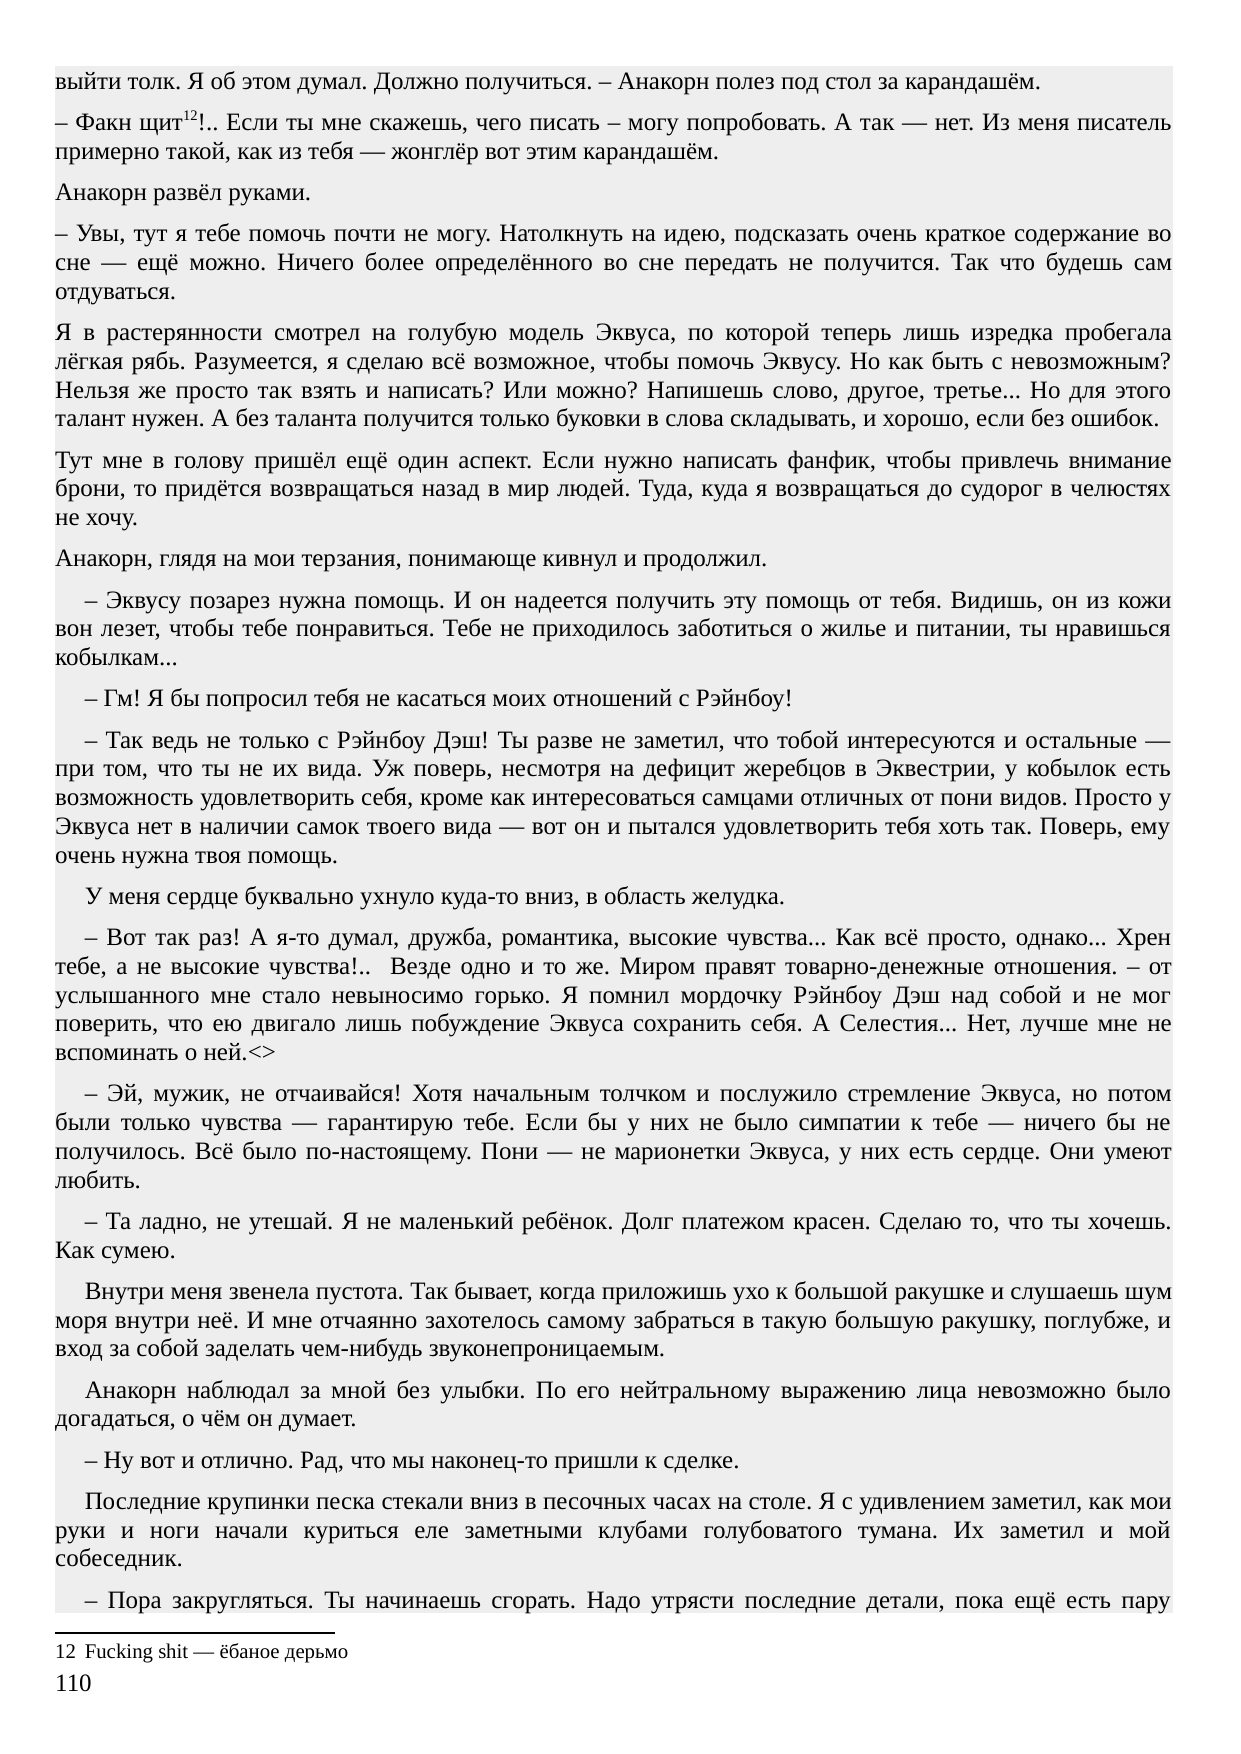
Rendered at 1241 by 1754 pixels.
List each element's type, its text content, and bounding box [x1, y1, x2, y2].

text выйти толк. Я об этом думал. Должно получиться. – Анакорн полез под стол за карандашём. [55, 66, 1173, 95]
text Внутри меня звенела пустота. Так бывает, когда приложишь ухо к большой ракушке и слушаешь шум моря внутри неё. И мне отчаянно захотелось самому забраться в такую большую ракушку, поглубже, и вход за собой заделать чем-нибудь звуконепроницаемым. [55, 1276, 1173, 1362]
text – Пора закругляться. Ты начинаешь сгорать. Надо утрясти последние детали, пока ещё есть пару [55, 1585, 1173, 1613]
text Fucking shit — ёбаное дерьмо [55, 1639, 1173, 1663]
text – Та ладно, не утешай. Я не маленький ребёнок. Долг платежом красен. Сделаю то, что ты хочешь. Как сумею. [55, 1206, 1173, 1263]
text – Факн щит!.. Если ты мне скажешь, чего писать – могу попробовать. А так — нет. Из меня писатель примерно такой, как из тебя — жонглёр вот этим карандашём. [55, 107, 1173, 165]
text – Гм! Я бы попросил тебя не касаться моих отношений с Рэйнбоу! [55, 683, 1173, 712]
text – Эй, мужик, не отчаивайся! Хотя начальным толчком и послужило стремление Эквуса, но потом были только чувства — гарантирую тебе. Если бы у них не было симпатии к тебе — ничего бы не получилось. Всё было по-настоящему. Пони — не марионетки Эквуса, у них есть сердце. Они умеют любить. [55, 1078, 1173, 1193]
text У меня сердце буквально ухнуло куда-то вниз, в область желудка. [55, 881, 1173, 910]
text Я в растерянности смотрел на голубую модель Эквуса, по которой теперь лишь изредка пробегала лёгкая рябь. Разумеется, я сделаю всё возможное, чтобы помочь Эквусу. Но как быть с невозможным? Нельзя же просто так взять и написать? Или можно? Напишешь слово, другое, третье... Но для этого талант нужен. А без таланта получится только буковки в слова складывать, и хорошо, если без ошибок. [55, 317, 1173, 432]
text – Эквусу позарез нужна помощь. И он надеется получить эту помощь от тебя. Видишь, он из кожи вон лезет, чтобы тебе понравиться. Тебе не приходилось заботиться о жилье и питании, ты нравишься кобылкам... [55, 585, 1173, 671]
text – Увы, тут я тебе помочь почти не могу. Натолкнуть на идею, подсказать очень краткое содержание во сне — ещё можно. Ничего более определённого во сне передать не получится. Так что будешь сам отдуваться. [55, 218, 1173, 305]
text Тут мне в голову пришёл ещё один аспект. Если нужно написать фанфик, чтобы привлечь внимание брони, то придётся возвращаться назад в мир людей. Туда, куда я возвращаться до судорог в челюстях не хочу. [55, 445, 1173, 531]
text Анакорн развёл руками. [55, 177, 1173, 206]
text – Так ведь не только с Рэйнбоу Дэш! Ты разве не заметил, что тобой интересуются и остальные — при том, что ты не их вида. Уж поверь, несмотря на дефицит жеребцов в Эквестрии, у кобылок есть возможность удовлетворить себя, кроме как интересоваться самцами отличных от пони видов. Просто у Эквуса нет в наличии самок твоего вида — вот он и пытался удовлетворить тебя хоть так. Поверь, ему очень нужна твоя помощь. [55, 725, 1173, 868]
text Анакорн, глядя на мои терзания, понимающе кивнул и продолжил. [55, 543, 1173, 572]
text – Ну вот и отлично. Рад, что мы наконец-то пришли к сделке. [55, 1445, 1173, 1473]
text – Вот так раз! А я-то думал, дружба, романтика, высокие чувства... Как всё просто, однако... Хрен тебе, а не высокие чувства!.. Везде одно и то же. Миром правят товарно-денежные отношения. – от услышанного мне стало невыносимо горько. Я помнил мордочку Рэйнбоу Дэш над собой и не мог поверить, что ею двигало лишь побуждение Эквуса сохранить себя. А Селестия... Нет, лучше мне не вспоминать о ней.<> [55, 922, 1173, 1066]
text Последние крупинки песка стекали вниз в песочных часах на столе. Я с удивлением заметил, как мои руки и ноги начали куриться еле заметными клубами голубоватого тумана. Их заметил и мой собеседник. [55, 1486, 1173, 1572]
text Анакорн наблюдал за мной без улыбки. По его нейтральному выражению лица невозможно было догадаться, о чём он думает. [55, 1375, 1173, 1432]
